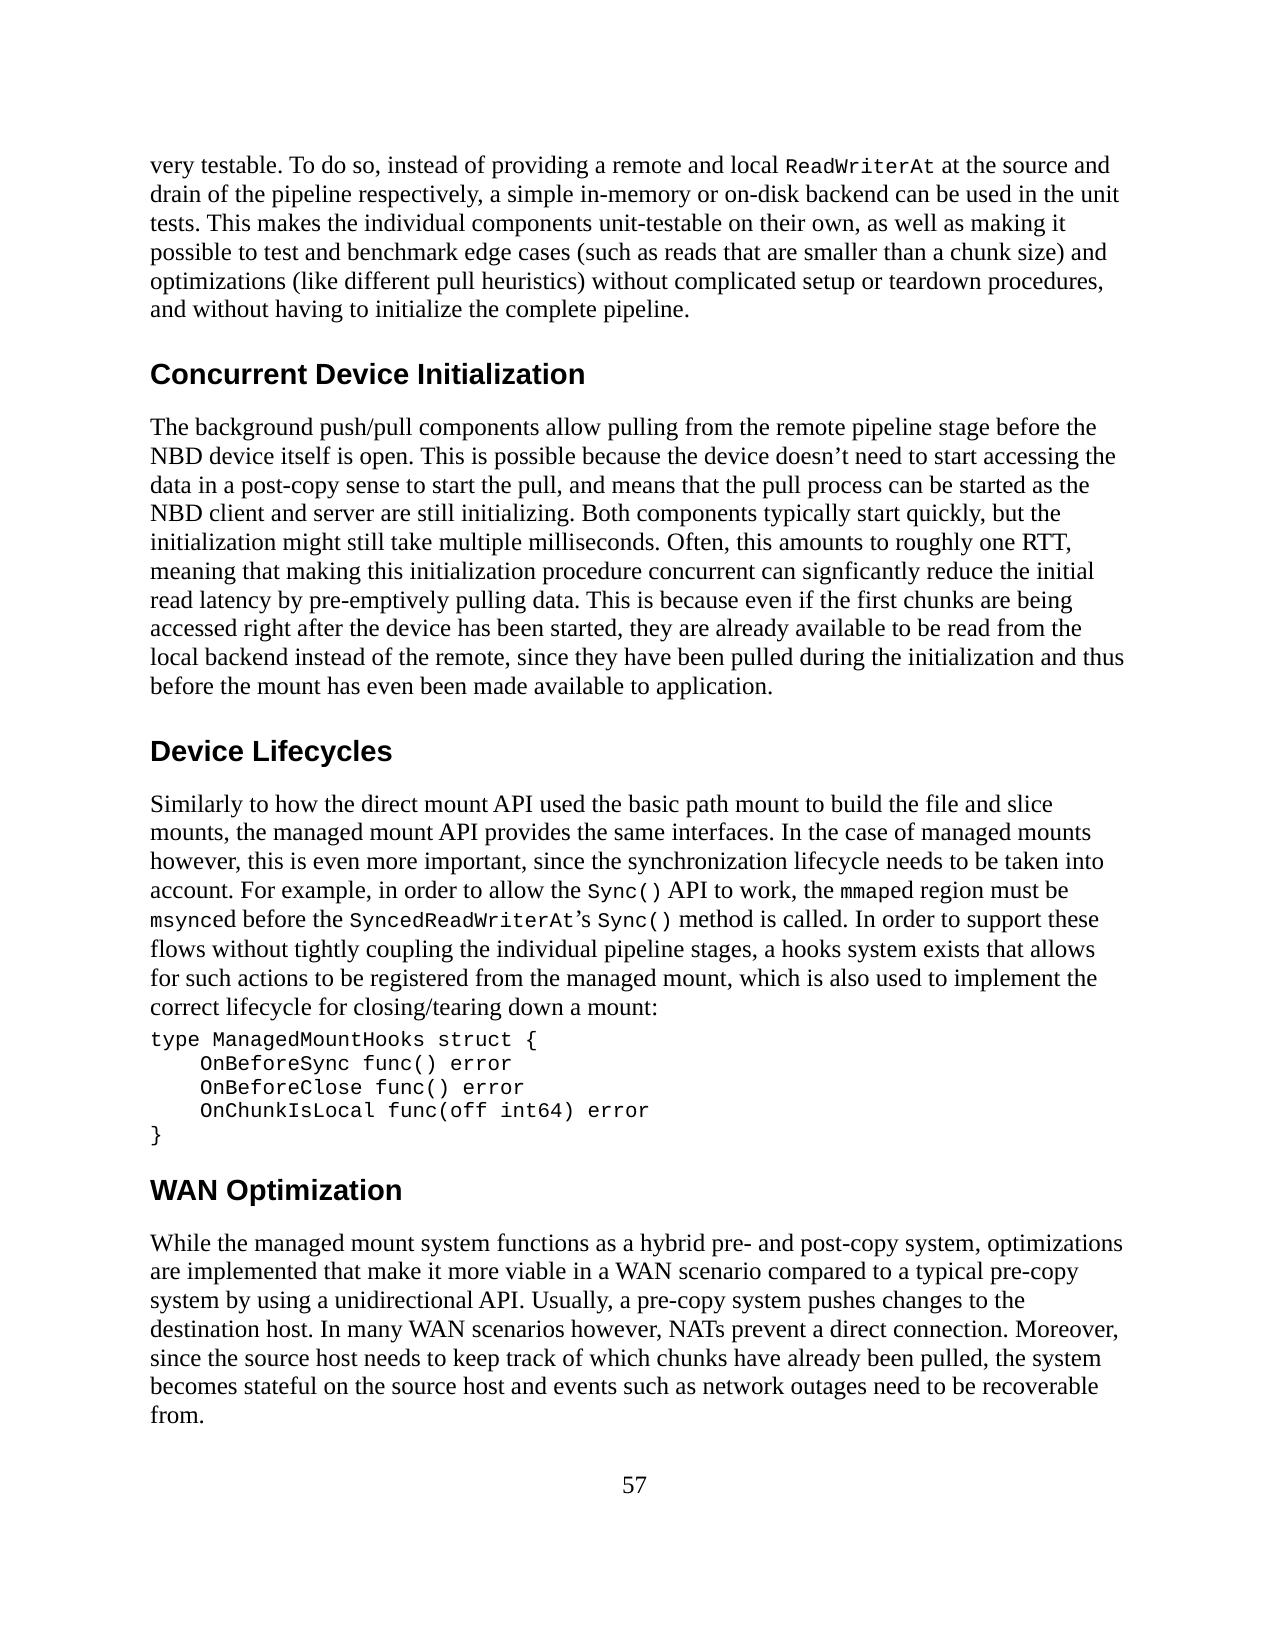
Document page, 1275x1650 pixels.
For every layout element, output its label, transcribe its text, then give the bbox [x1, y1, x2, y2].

text Similarly to how the direct mount API used the basic path mount to build the file and slice mounts, the managed mount API provides the same interfaces. In the case of managed mounts however, this is even more important, since the synchronization lifecycle needs to be taken into account. For example, in order to allow the Sync() API to work, the mmaped region must be msynced before the SyncedReadWriterAt’s Sync() method is called. In order to support these flows without tightly coupling the individual pipeline stages, a hooks system exists that allows for such actions to be registered from the managed mount, which is also used to implement the correct lifecycle for closing/tearing down a mount: [150, 789, 1125, 1020]
text OnChunkIsLocal func(off int64) error [150, 1100, 1125, 1124]
text The background push/pull components allow pulling from the remote pipeline stage before the NBD device itself is open. This is possible because the device doesn’t need to start accessing the data in a post-copy sense to start the pull, and means that the pull process can be started as the NBD client and server are still initializing. Both components typically start quickly, but the initialization might still take multiple milliseconds. Often, this amounts to roughly one RTT, meaning that making this initialization procedure concurrent can signficantly reduce the initial read latency by pre-emptively pulling data. This is because even if the first chunks are being accessed right after the device has been started, they are already available to be read from the local backend instead of the remote, since they have been pulled during the initialization and thus before the mount has even been made available to application. [150, 412, 1125, 700]
subtitle WAN Optimization [150, 1173, 1125, 1206]
subtitle Concurrent Device Initialization [150, 357, 1125, 391]
text type ManagedMountHooks struct { [150, 1029, 1125, 1053]
text very testable. To do so, instead of providing a remote and local ReadWriterAt at the source and drain of the pipeline respectively, a simple in-memory or on-disk backend can be used in the unit tests. This makes the individual components unit-testable on their own, as well as making it possible to test and benchmark edge cases (such as reads that are smaller than a chunk size) and optimizations (like different pull heuristics) without complicated setup or teardown procedures, and without having to initialize the complete pipeline. [150, 150, 1125, 323]
text OnBeforeClose func() error [150, 1077, 1125, 1100]
text } [150, 1124, 1125, 1148]
text While the managed mount system functions as a hybrid pre- and post-copy system, optimizations are implemented that make it more viable in a WAN scenario compared to a typical pre-copy system by using a unidirectional API. Usually, a pre-copy system pushes changes to the destination host. In many WAN scenarios however, NATs prevent a direct connection. Moreover, since the source host needs to keep track of which chunks have already been pulled, the system becomes stateful on the source host and events such as network outages need to be recoverable from. [150, 1228, 1125, 1429]
text OnBeforeSync func() error [150, 1053, 1125, 1077]
subtitle Device Lifecycles [150, 734, 1125, 767]
